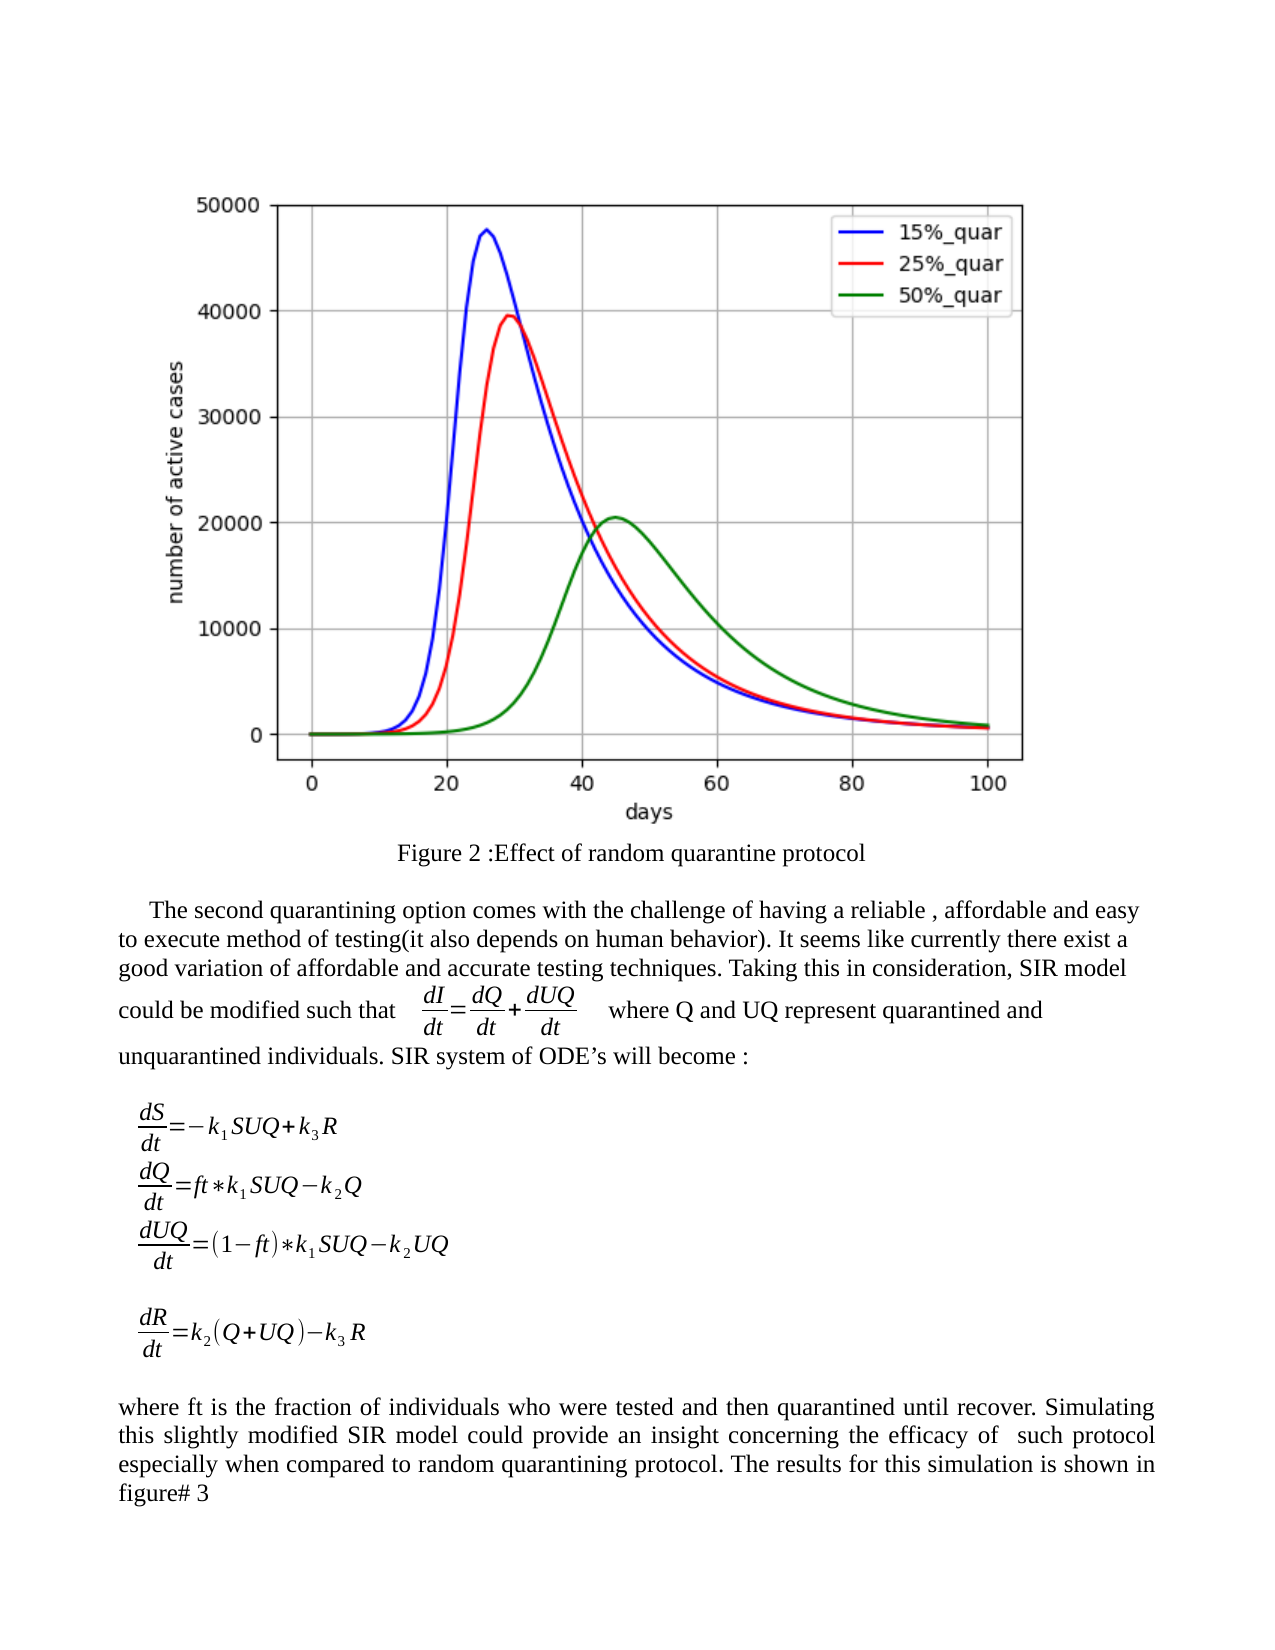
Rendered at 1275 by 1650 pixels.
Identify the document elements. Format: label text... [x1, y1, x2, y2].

picture [157, 118, 1118, 839]
text The second quarantining option comes with the challenge of having a reliable , affordable and easy to execute method of testing(it also depends on human behavior). It seems like currently there exist a good variation of affordable and accurate testing techniques. Taking this in consideration, SIR model could be modified such that where Q and UQ represent quarantined and unquarantined individuals. SIR system of ODE’s will become : [118, 896, 1157, 1069]
text where ft is the fraction of individuals who were tested and then quarantined until recover. Simulating this slightly modified SIR model could provide an insight concerning the efficacy of such protocol especially when compared to random quarantining protocol. The results for this simulation is shown in figure# 3 [118, 1392, 1157, 1507]
text Figure 2 :Effect of random quarantine protocol [118, 839, 1157, 867]
